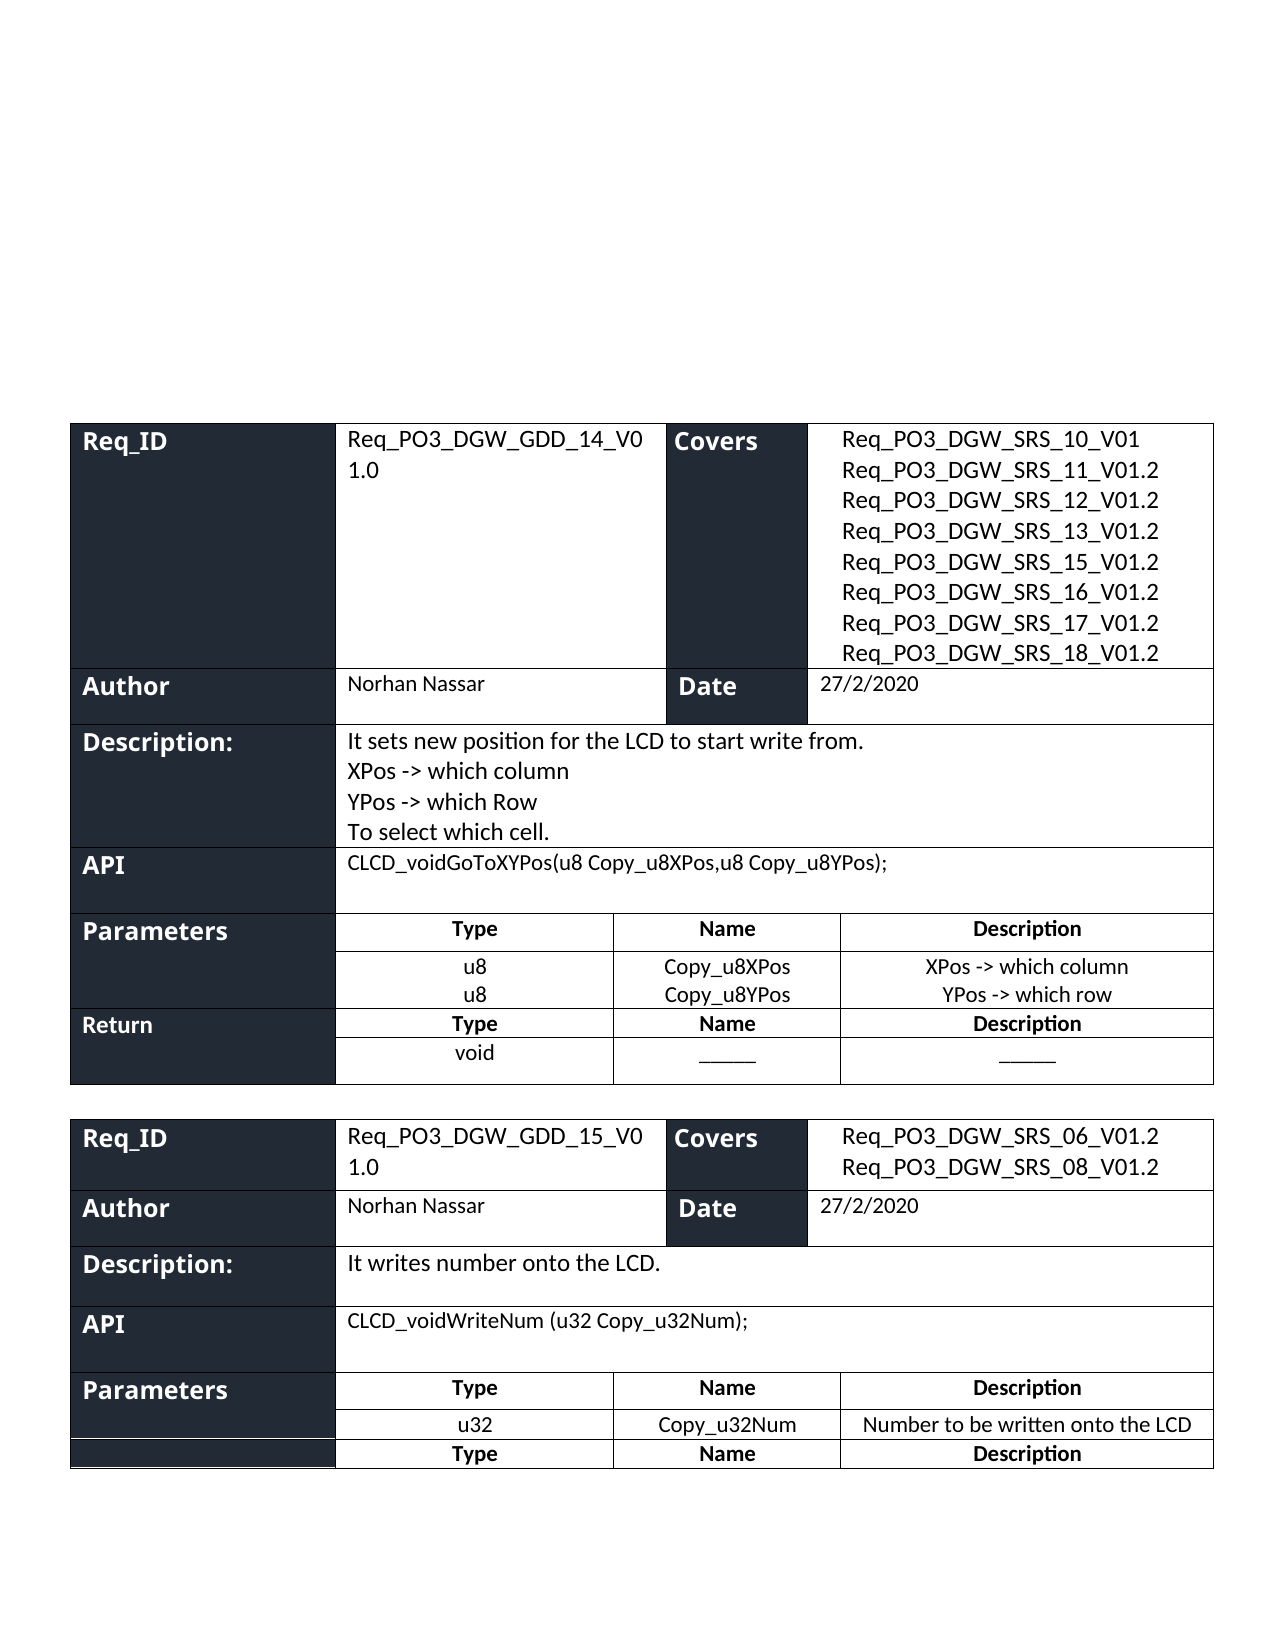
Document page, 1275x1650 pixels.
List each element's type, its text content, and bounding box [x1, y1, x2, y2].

table_cell Description: [71, 725, 335, 847]
table_cell Number to be written onto the LCD [841, 1410, 1213, 1438]
table_cell _____ [614, 1038, 840, 1084]
table_cell It sets new position for the LCD to start write from. XPos -> which column YPos -> which Row To select which cell. [336, 725, 1213, 847]
table_header Req_ID [71, 424, 335, 668]
table_cell Description [841, 1373, 1213, 1409]
table_header Req_PO3_DGW_GDD_15_V01.0 [336, 1120, 666, 1190]
table_cell Type [336, 1440, 613, 1467]
table_cell [71, 1440, 335, 1467]
table_cell Name [614, 1440, 840, 1467]
table_header Covers [667, 424, 807, 668]
table_header Req_PO3_DGW_SRS_06_V01.2 Req_PO3_DGW_SRS_08_V01.2 [841, 1120, 1213, 1190]
table_cell Name [614, 914, 840, 951]
table_cell Name [614, 1009, 840, 1037]
table_header Covers [667, 1120, 807, 1190]
table_cell Date [667, 1191, 807, 1246]
table_cell 27/2/2020 [808, 669, 1213, 724]
table_header [808, 424, 841, 668]
table_cell void [336, 1038, 613, 1084]
table_cell u32 [336, 1410, 613, 1438]
table_cell Description [841, 914, 1213, 951]
table_header Req_PO3_DGW_SRS_10_V01 Req_PO3_DGW_SRS_11_V01.2 Req_PO3_DGW_SRS_12_V01.2 Req_PO3_DGW_SRS_13_V01.2 Req_PO3_DGW_SRS_15_V01.2 Req_PO3_DGW_SRS_16_V01.2 Req_PO3_DGW_SRS_17_V01.2 Req_PO3_DGW_SRS_18_V01.2 [841, 424, 1213, 668]
table_header [808, 1120, 841, 1190]
table_cell It writes number onto the LCD. [336, 1247, 1213, 1306]
table_cell Return [71, 1009, 335, 1084]
table_cell Parameters [71, 1373, 335, 1438]
table_header Req_PO3_DGW_GDD_14_V01.0 [336, 424, 666, 668]
table_cell Norhan Nassar [336, 669, 666, 724]
table_cell Norhan Nassar [336, 1191, 666, 1246]
table_cell Description: [71, 1247, 335, 1306]
table_cell Author [71, 669, 335, 724]
table_cell XPos -> which column YPos -> which row [841, 952, 1213, 1008]
table_cell u8 u8 [336, 952, 613, 1008]
table_cell CLCD_voidWriteNum (u32 Copy_u32Num); [336, 1307, 1213, 1372]
table_cell Type [336, 1373, 613, 1409]
table_cell Description [841, 1009, 1213, 1037]
table_cell 27/2/2020 [808, 1191, 1213, 1246]
table_cell Type [336, 914, 613, 951]
table_cell Parameters [71, 914, 335, 1008]
table_cell Copy_u8XPos Copy_u8YPos [614, 952, 840, 1008]
table_cell API [71, 1307, 335, 1372]
table_header Req_ID [71, 1120, 335, 1190]
table_cell CLCD_voidGoToXYPos(u8 Copy_u8XPos,u8 Copy_u8YPos); [336, 848, 1213, 913]
table_cell Description [841, 1440, 1213, 1467]
table_cell Type [336, 1009, 613, 1037]
table_cell Name [614, 1373, 840, 1409]
table_cell _____ [841, 1038, 1213, 1084]
table_cell Author [71, 1191, 335, 1246]
table_cell API [71, 848, 335, 913]
table_cell Copy_u32Num [614, 1410, 840, 1438]
table_cell Date [667, 669, 807, 724]
